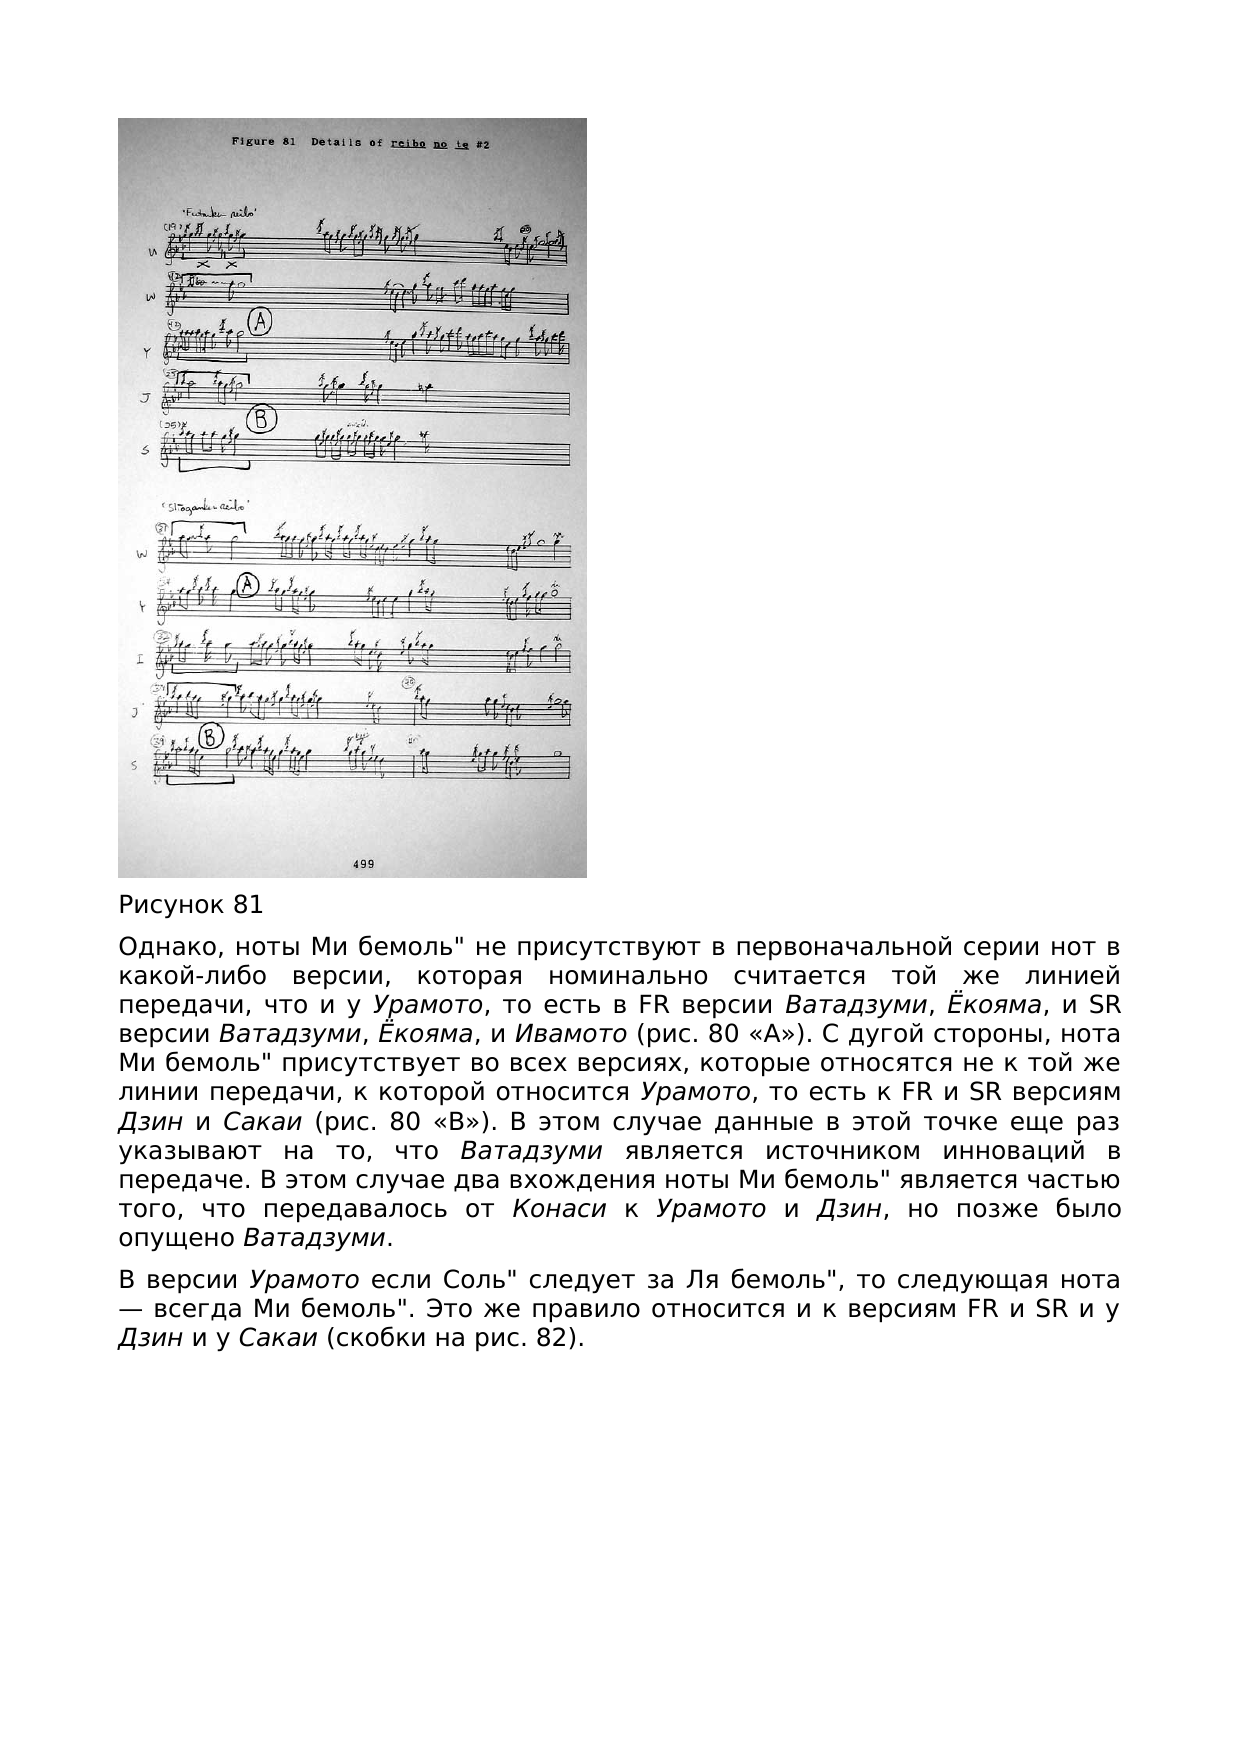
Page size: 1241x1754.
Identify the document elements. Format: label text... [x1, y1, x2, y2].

picture [118, 118, 587, 878]
text Рисунок 81 [118, 890, 1122, 919]
text В версии Урамото если Соль" следует за Ля бемоль", то следующая нота — всегда Ми бемоль". Это же правило относится и к версиям FR и SR и у Дзин и у Сакаи (скобки на рис. 82). [118, 1265, 1122, 1352]
text Однако, ноты Ми бемоль" не присутствуют в первоначальной серии нот в какой-либо версии, которая номинально считается той же линией передачи, что и у Урамото, то есть в FR версии Ватадзуми, Ёкояма, и SR версии Ватадзуми, Ёкояма, и Ивамото (рис. 80 «A»). С дугой стороны, нота Ми бемоль" присутствует во всех версиях, которые относятся не к той же линии передачи, к которой относится Урамото, то есть к FR и SR версиям Дзин и Сакаи (рис. 80 «B»). В этом случае данные в этой точке еще раз указывают на то, что Ватадзуми является источником инноваций в передаче. В этом случае два вхождения ноты Ми бемоль" является частью того, что передавалось от Конаси к Урамото и Дзин, но позже было опущено Ватадзуми. [118, 932, 1122, 1252]
